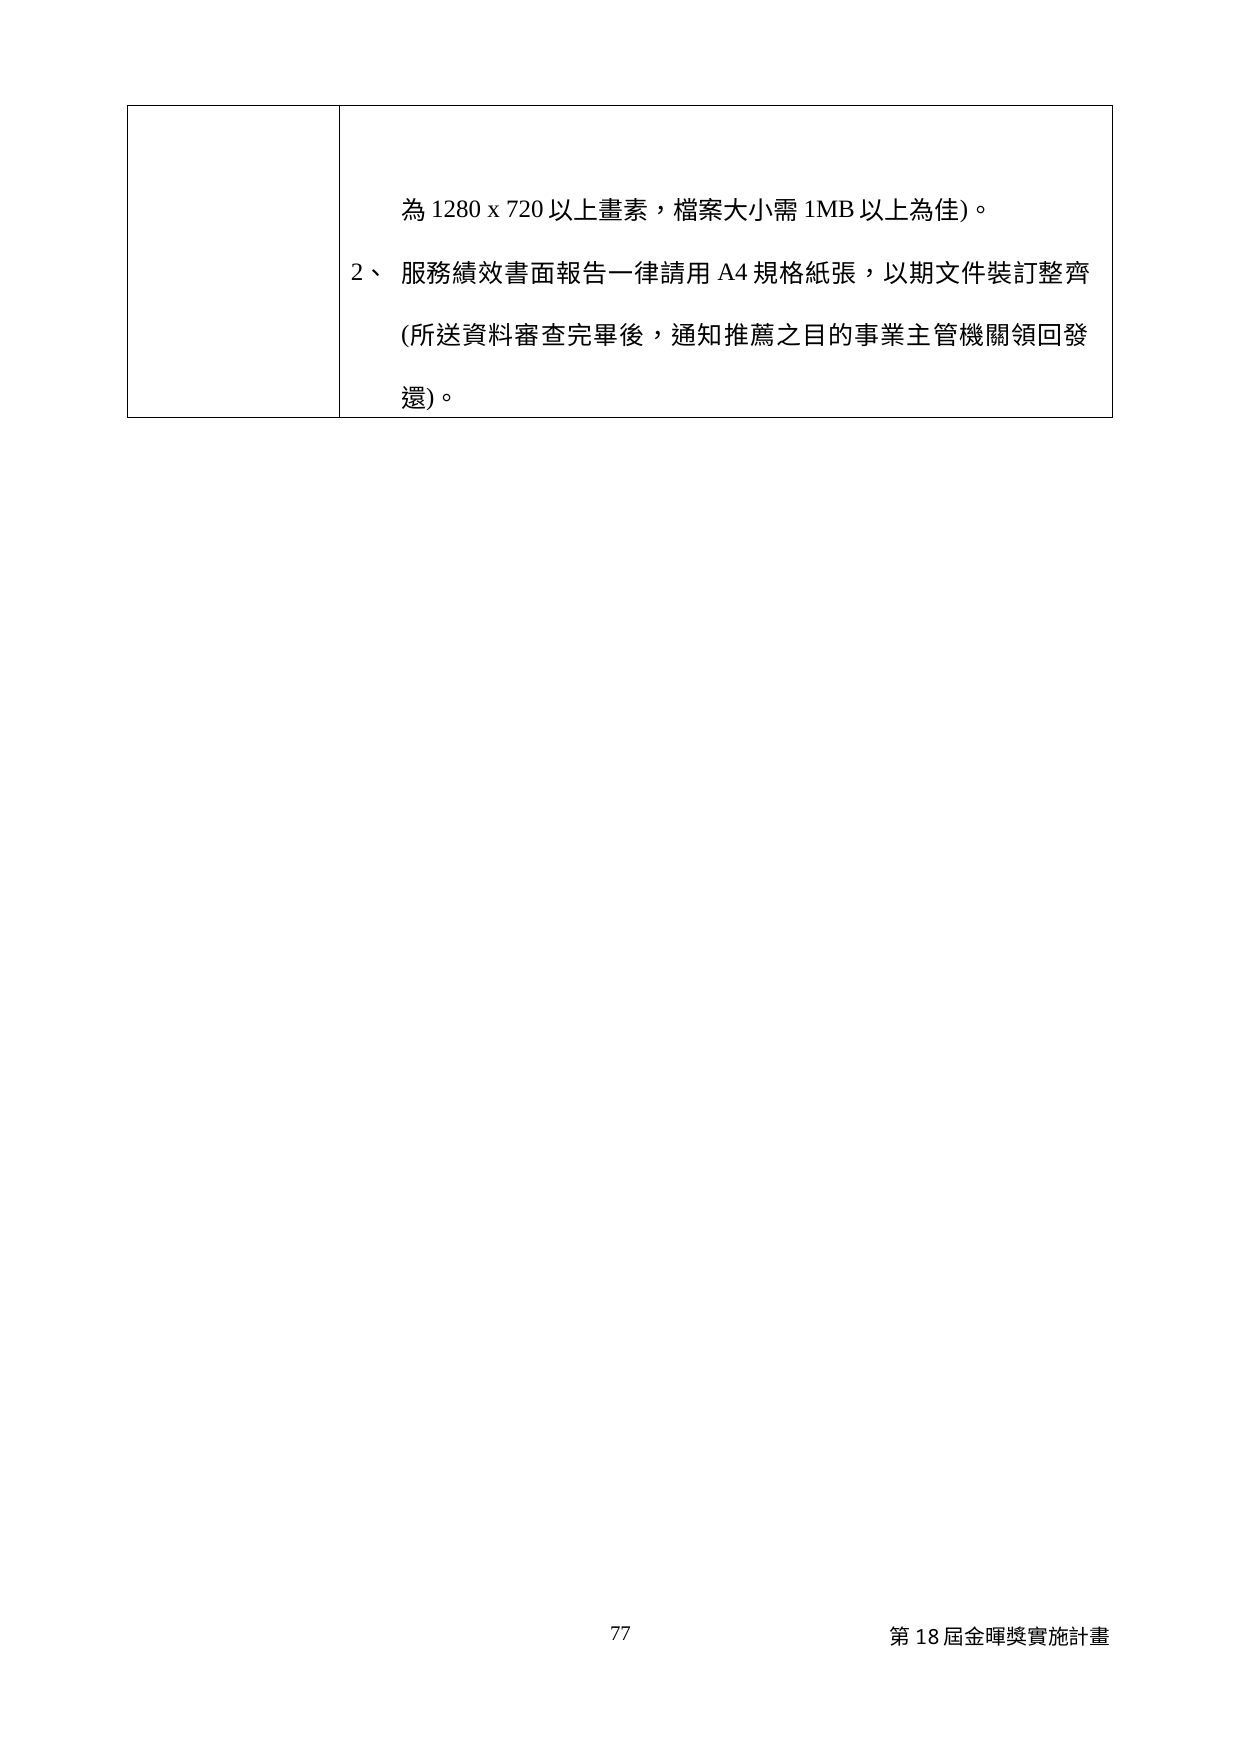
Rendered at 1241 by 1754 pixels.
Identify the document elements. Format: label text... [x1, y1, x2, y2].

table_cell 為1280 x 720以上畫素，檔案大小需1MB以上為佳)。 服務績效書面報告一律請用A4規格紙張，以期文件裝訂整齊(所送資料審查完畢後，通知推薦之目的事業主管機關領回發還)。 [340, 106, 1112, 417]
table_cell [128, 106, 339, 417]
